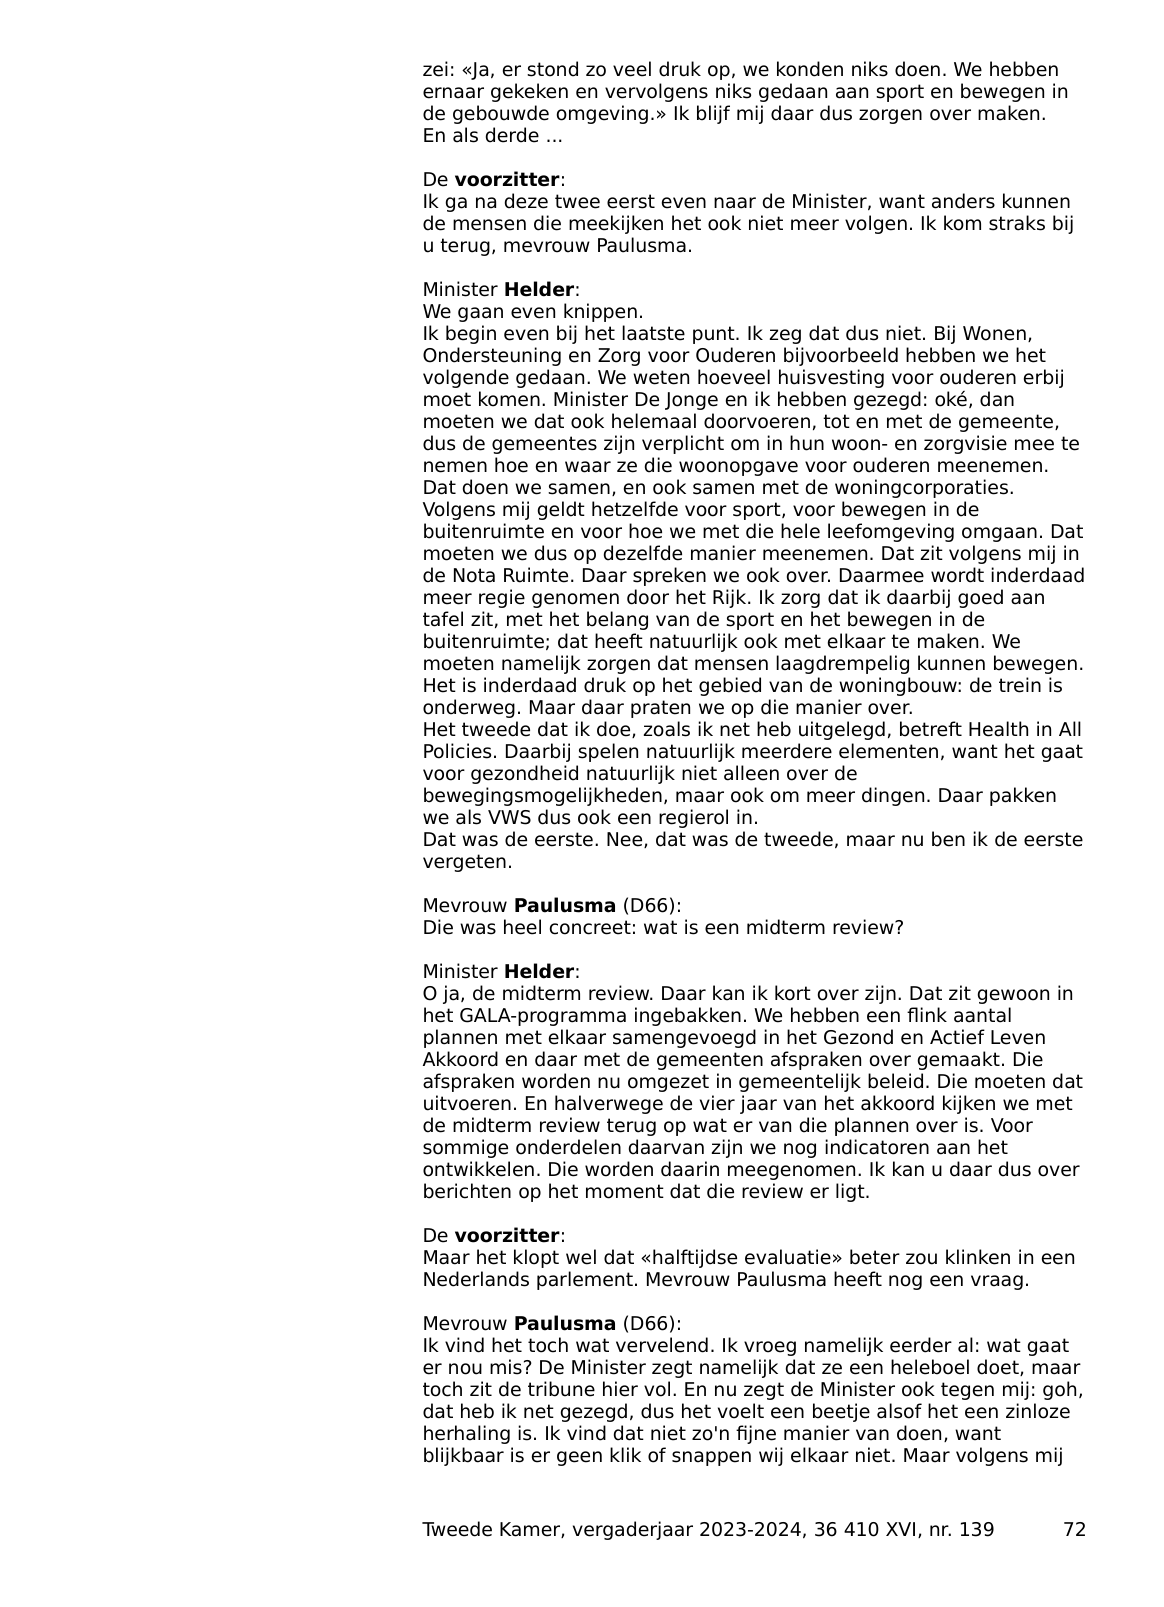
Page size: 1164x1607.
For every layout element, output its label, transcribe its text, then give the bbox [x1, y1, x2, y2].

text De voorzitter: [422, 169, 1087, 191]
text En als derde ... [422, 125, 1087, 147]
text De voorzitter: [422, 1225, 1087, 1247]
text Minister Helder: [422, 961, 1087, 983]
text We gaan even knippen. [422, 301, 1087, 323]
text Mevrouw Paulusma (D66): [422, 895, 1087, 917]
text Dat was de eerste. Nee, dat was de tweede, maar nu ben ik de eerste vergeten. [422, 829, 1087, 873]
text Die was heel concreet: wat is een midterm review? [422, 917, 1087, 939]
text Mevrouw Paulusma (D66): [422, 1313, 1087, 1335]
text O ja, de midterm review. Daar kan ik kort over zijn. Dat zit gewoon in het GALA-programma ingebakken. We hebben een flink aantal plannen met elkaar samengevoegd in het Gezond en Actief Leven Akkoord en daar met de gemeenten afspraken over gemaakt. Die afspraken worden nu omgezet in gemeentelijk beleid. Die moeten dat uitvoeren. En halverwege de vier jaar van het akkoord kijken we met de midterm review terug op wat er van die plannen over is. Voor sommige onderdelen daarvan zijn we nog indicatoren aan het ontwikkelen. Die worden daarin meegenomen. Ik kan u daar dus over berichten op het moment dat die review er ligt. [422, 983, 1087, 1203]
text Het tweede dat ik doe, zoals ik net heb uitgelegd, betreft Health in All Policies. Daarbij spelen natuurlijk meerdere elementen, want het gaat voor gezondheid natuurlijk niet alleen over de bewegingsmogelijkheden, maar ook om meer dingen. Daar pakken we als VWS dus ook een regierol in. [422, 719, 1087, 829]
text zei: «Ja, er stond zo veel druk op, we konden niks doen. We hebben ernaar gekeken en vervolgens niks gedaan aan sport en bewegen in de gebouwde omgeving.» Ik blijf mij daar dus zorgen over maken. [422, 59, 1087, 125]
text Minister Helder: [422, 279, 1087, 301]
text Ik ga na deze twee eerst even naar de Minister, want anders kunnen de mensen die meekijken het ook niet meer volgen. Ik kom straks bij u terug, mevrouw Paulusma. [422, 191, 1087, 257]
text Maar het klopt wel dat «halftijdse evaluatie» beter zou klinken in een Nederlands parlement. Mevrouw Paulusma heeft nog een vraag. [422, 1247, 1087, 1291]
text Ik begin even bij het laatste punt. Ik zeg dat dus niet. Bij Wonen, Ondersteuning en Zorg voor Ouderen bijvoorbeeld hebben we het volgende gedaan. We weten hoeveel huisvesting voor ouderen erbij moet komen. Minister De Jonge en ik hebben gezegd: oké, dan moeten we dat ook helemaal doorvoeren, tot en met de gemeente, dus de gemeentes zijn verplicht om in hun woon- en zorgvisie mee te nemen hoe en waar ze die woonopgave voor ouderen meenemen. Dat doen we samen, en ook samen met de woningcorporaties. Volgens mij geldt hetzelfde voor sport, voor bewegen in de buitenruimte en voor hoe we met die hele leefomgeving omgaan. Dat moeten we dus op dezelfde manier meenemen. Dat zit volgens mij in de Nota Ruimte. Daar spreken we ook over. Daarmee wordt inderdaad meer regie genomen door het Rijk. Ik zorg dat ik daarbij goed aan tafel zit, met het belang van de sport en het bewegen in de buitenruimte; dat heeft natuurlijk ook met elkaar te maken. We moeten namelijk zorgen dat mensen laagdrempelig kunnen bewegen. Het is inderdaad druk op het gebied van de woningbouw: de trein is onderweg. Maar daar praten we op die manier over. [422, 323, 1087, 719]
text Ik vind het toch wat vervelend. Ik vroeg namelijk eerder al: wat gaat er nou mis? De Minister zegt namelijk dat ze een heleboel doet, maar toch zit de tribune hier vol. En nu zegt de Minister ook tegen mij: goh, dat heb ik net gezegd, dus het voelt een beetje alsof het een zinloze herhaling is. Ik vind dat niet zo'n fijne manier van doen, want blijkbaar is er geen klik of snappen wij elkaar niet. Maar volgens mij [422, 1335, 1087, 1467]
